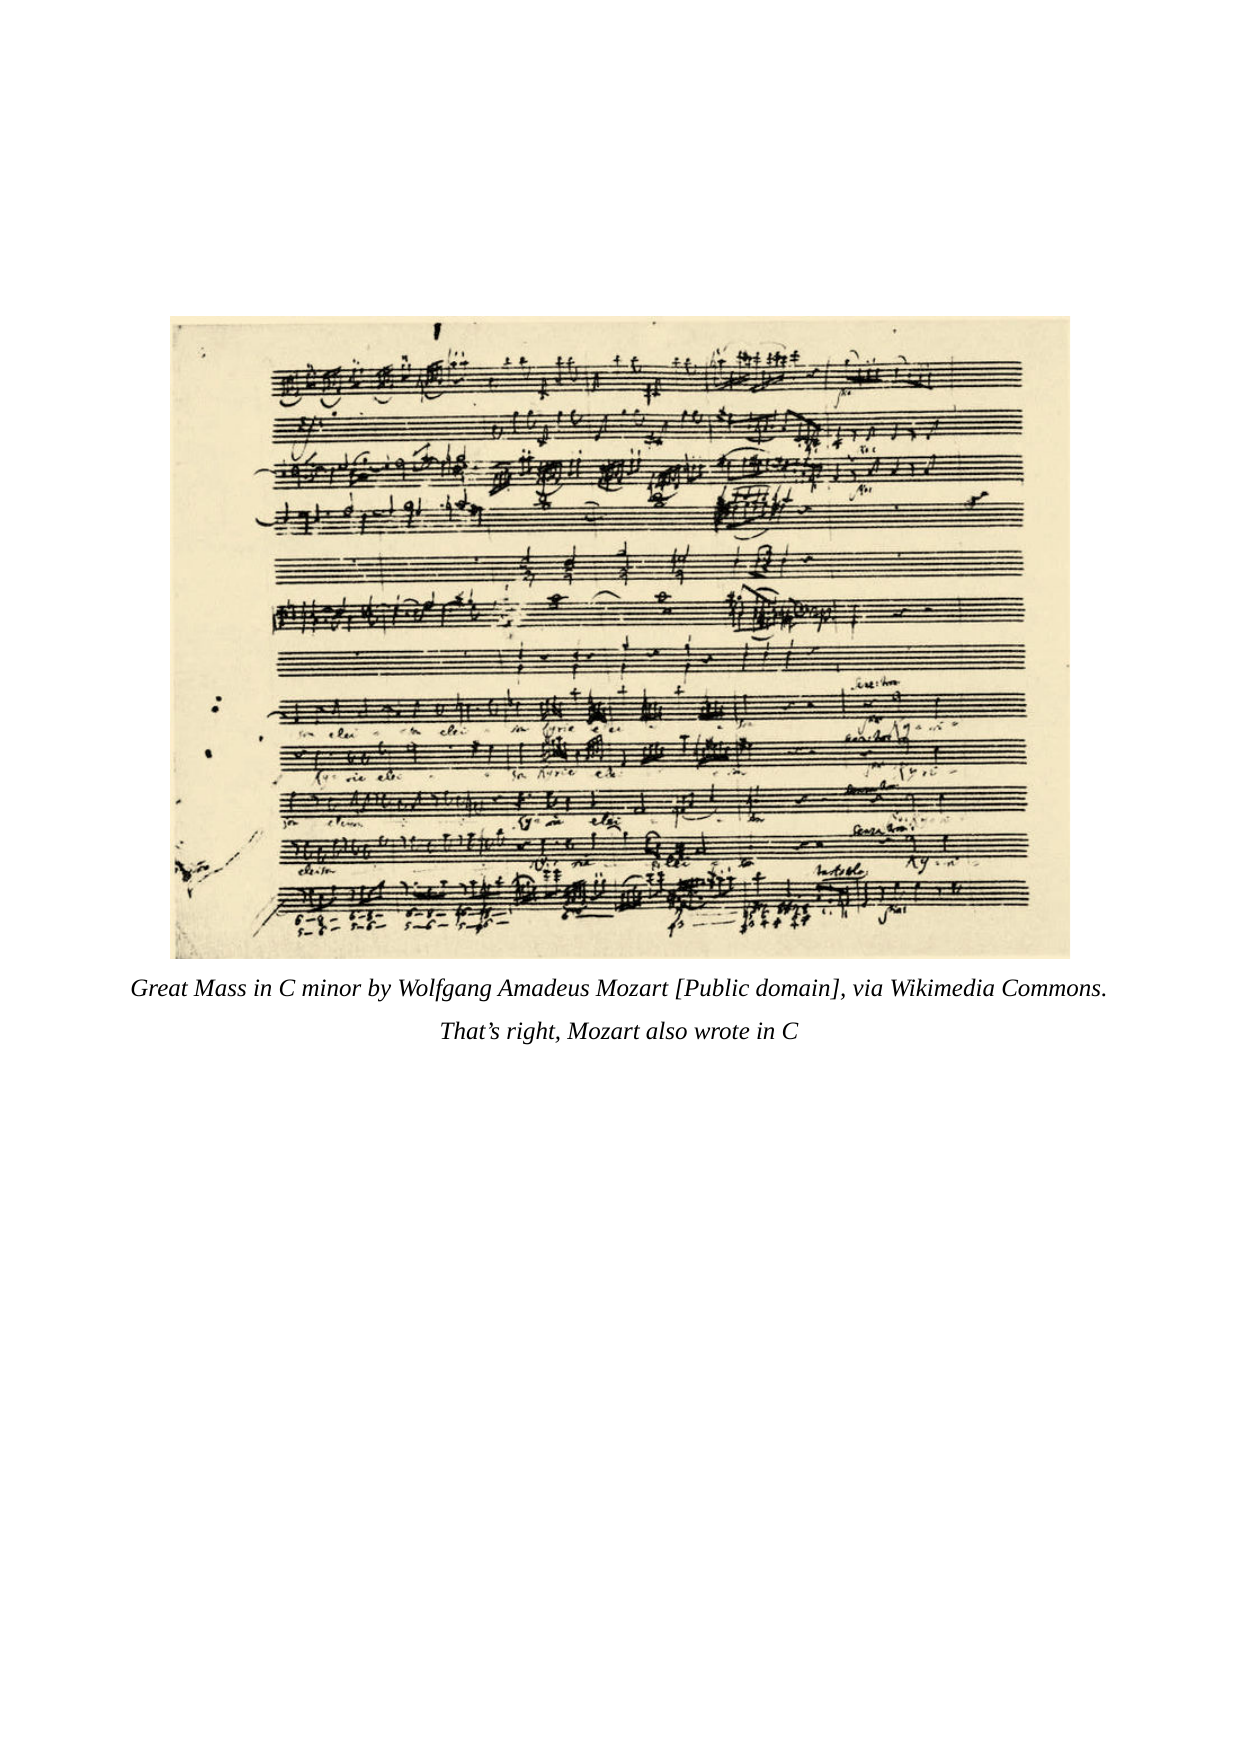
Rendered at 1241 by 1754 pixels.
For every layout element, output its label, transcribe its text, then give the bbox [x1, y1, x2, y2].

text Great Mass in C minor by Wolfgang Amadeus Mozart [Public domain], via Wikimedia Commons. That’s right, Mozart also wrote in C [118, 959, 1122, 1044]
picture [170, 316, 1071, 959]
